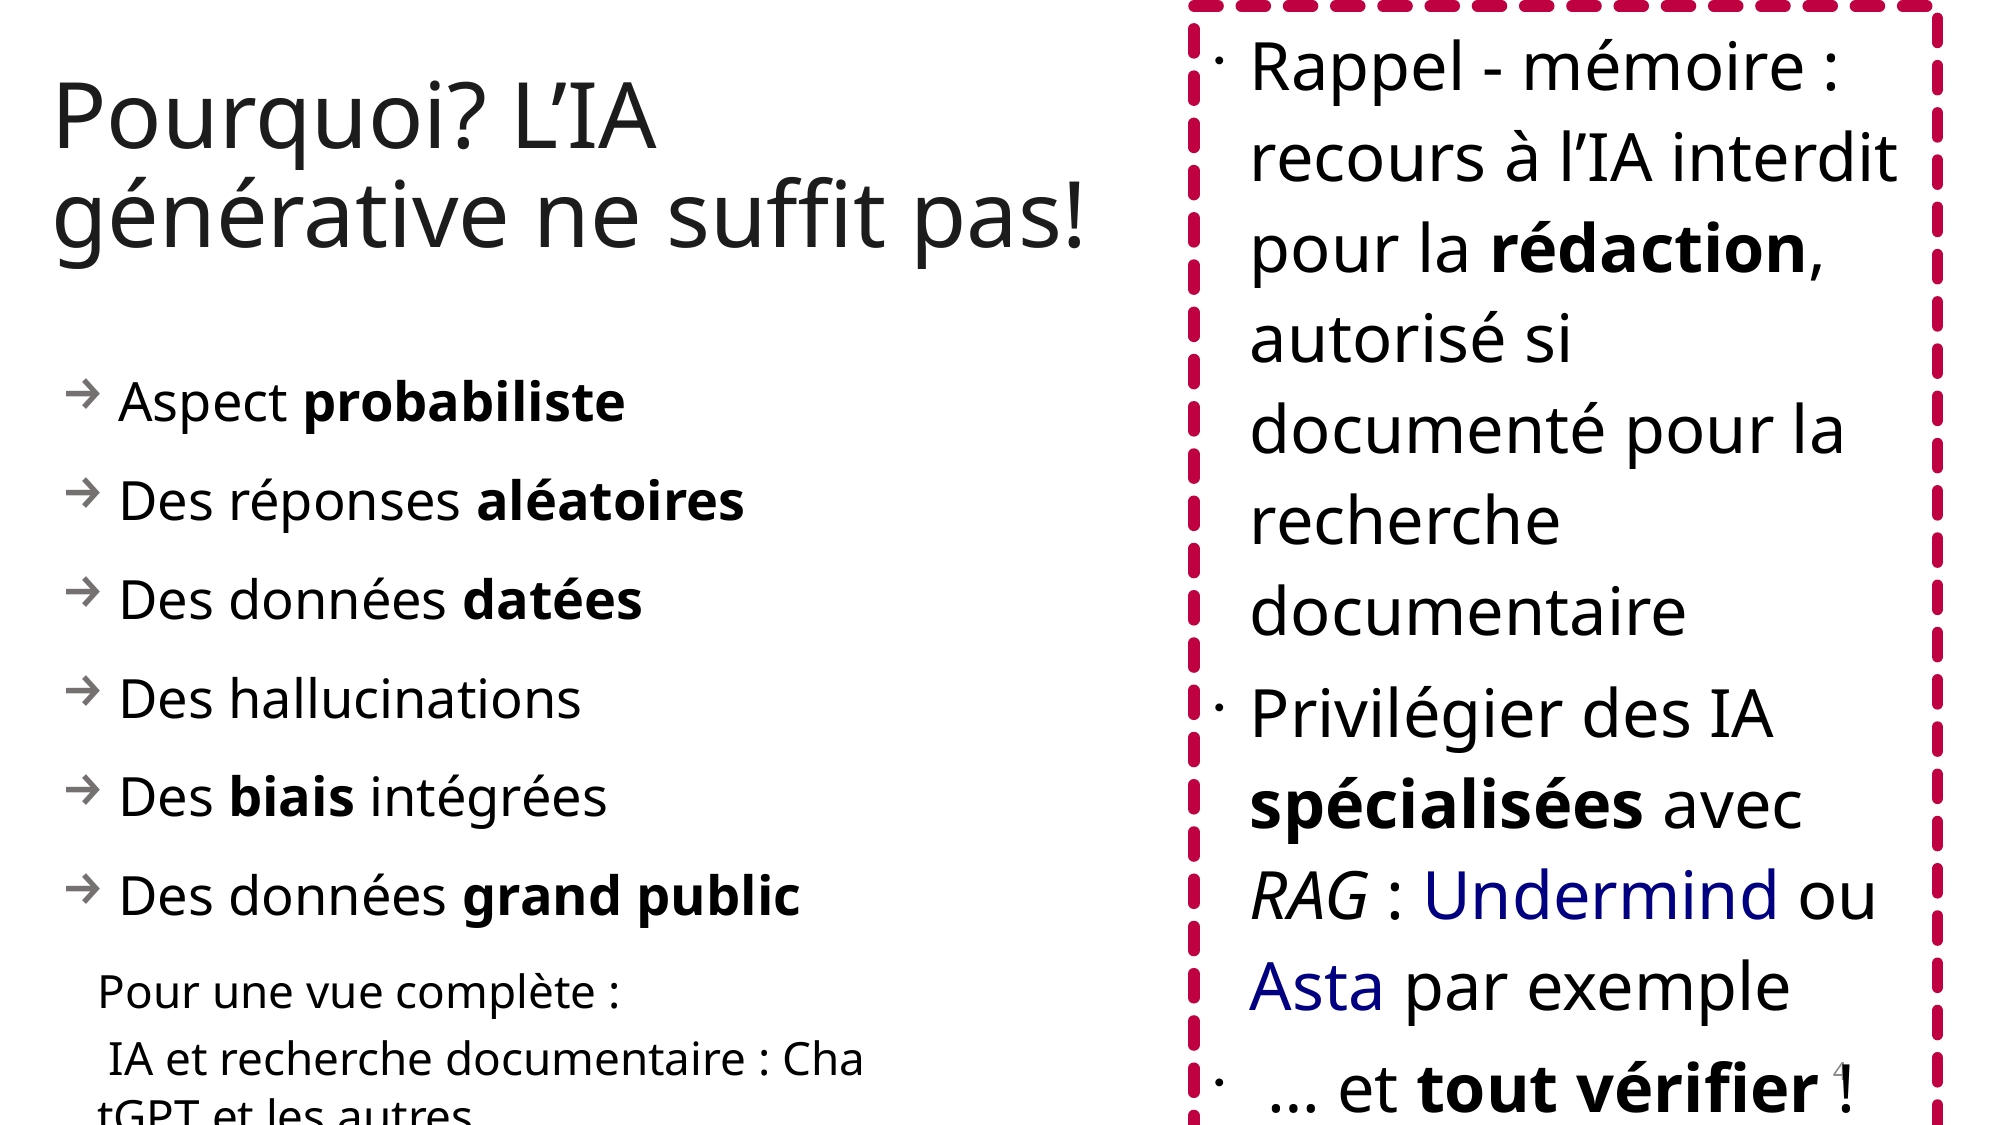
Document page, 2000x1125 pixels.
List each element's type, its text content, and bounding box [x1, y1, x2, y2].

text_box Rappel - mémoire : recours à l’IA interdit pour la rédaction, autorisé si documenté pour la recherche documentaire Privilégier des IA spécialisées avec RAG : Undermind ou Asta par exemple … et tout vérifier ! [1193, 60, 1938, 1091]
title Pourquoi? L’IA générative ne suffit pas! [36, 60, 1107, 278]
text_box Aspect probabiliste Des réponses aléatoires Des données datées Des hallucinations Des biais intégrées Des données grand public Pour une vue complète : IA et recherche documentaire : ChatGPT et les autres [46, 260, 894, 1125]
